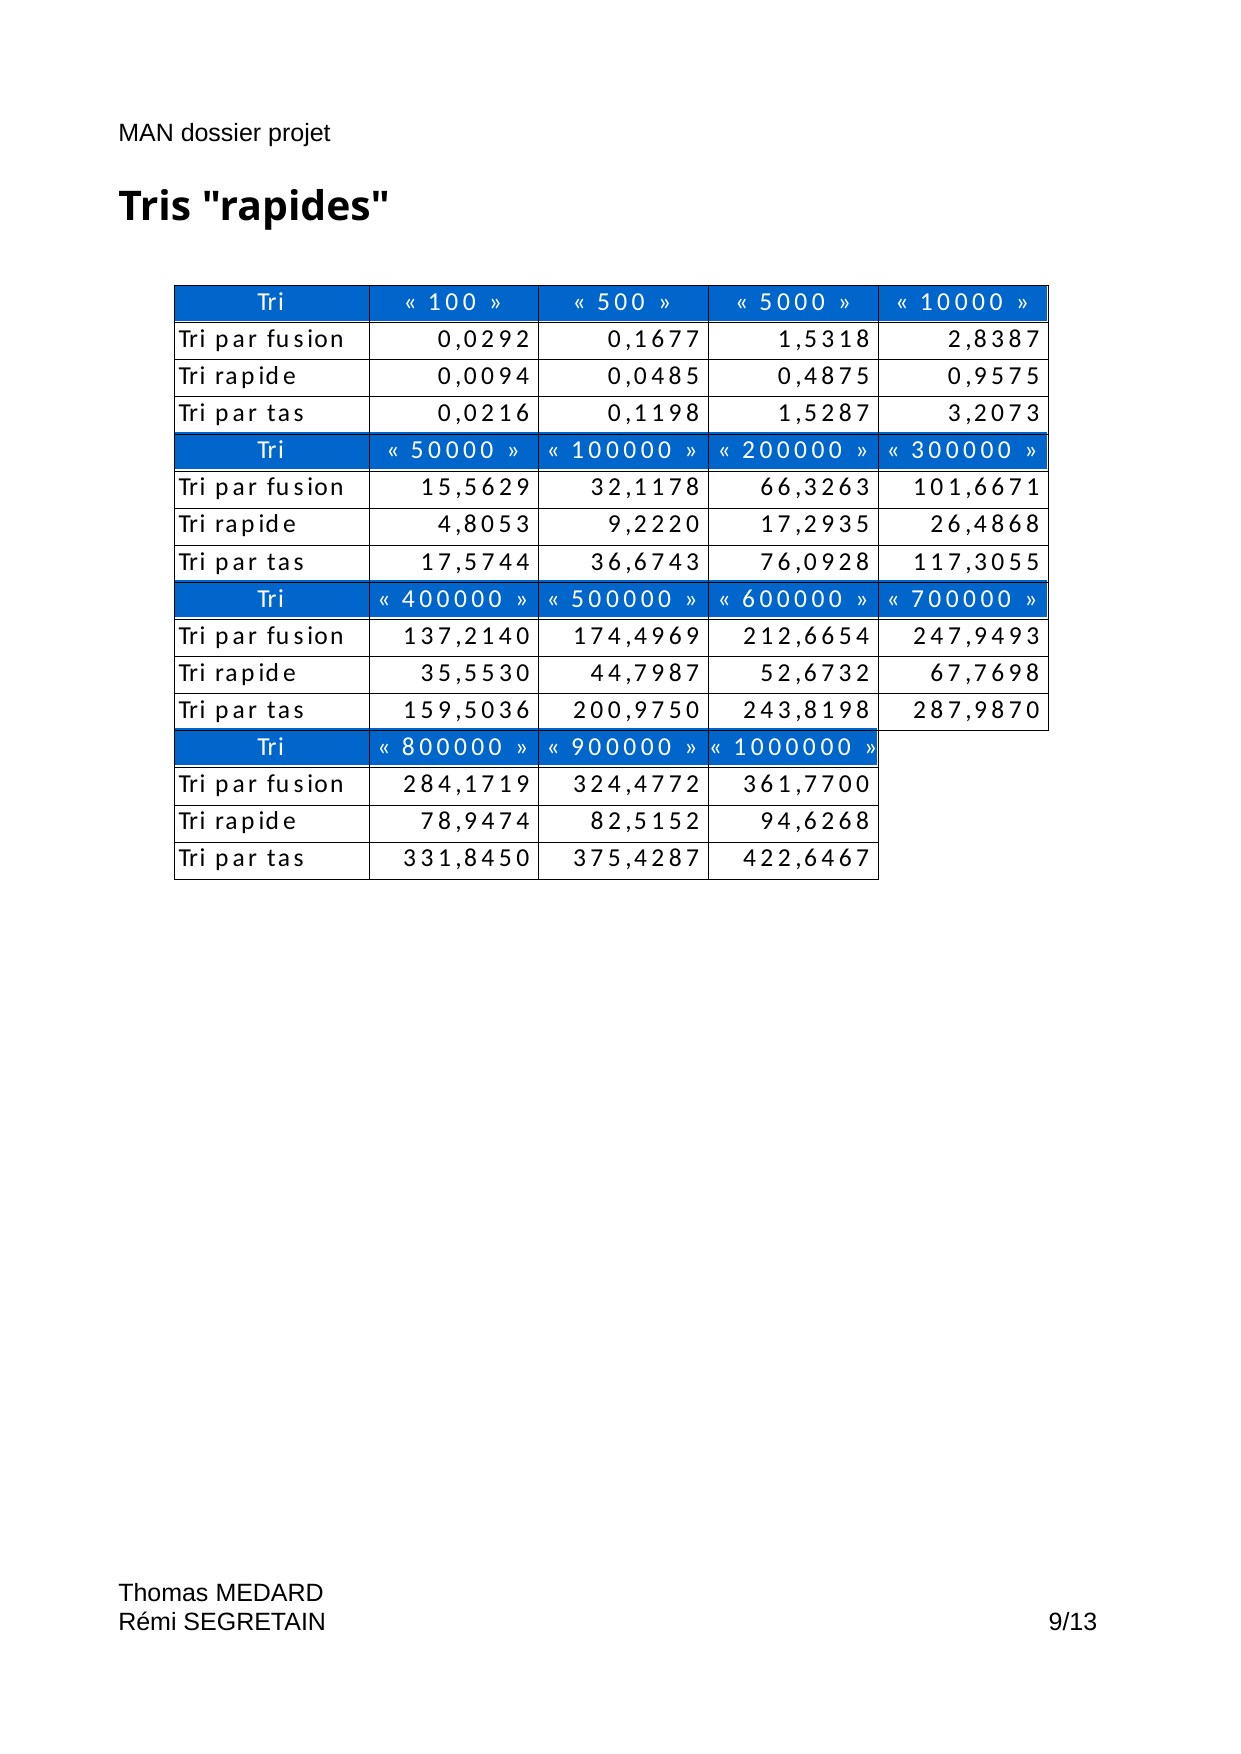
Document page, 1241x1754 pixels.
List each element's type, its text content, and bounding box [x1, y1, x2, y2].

subtitle Tris "rapides" [118, 176, 1122, 232]
